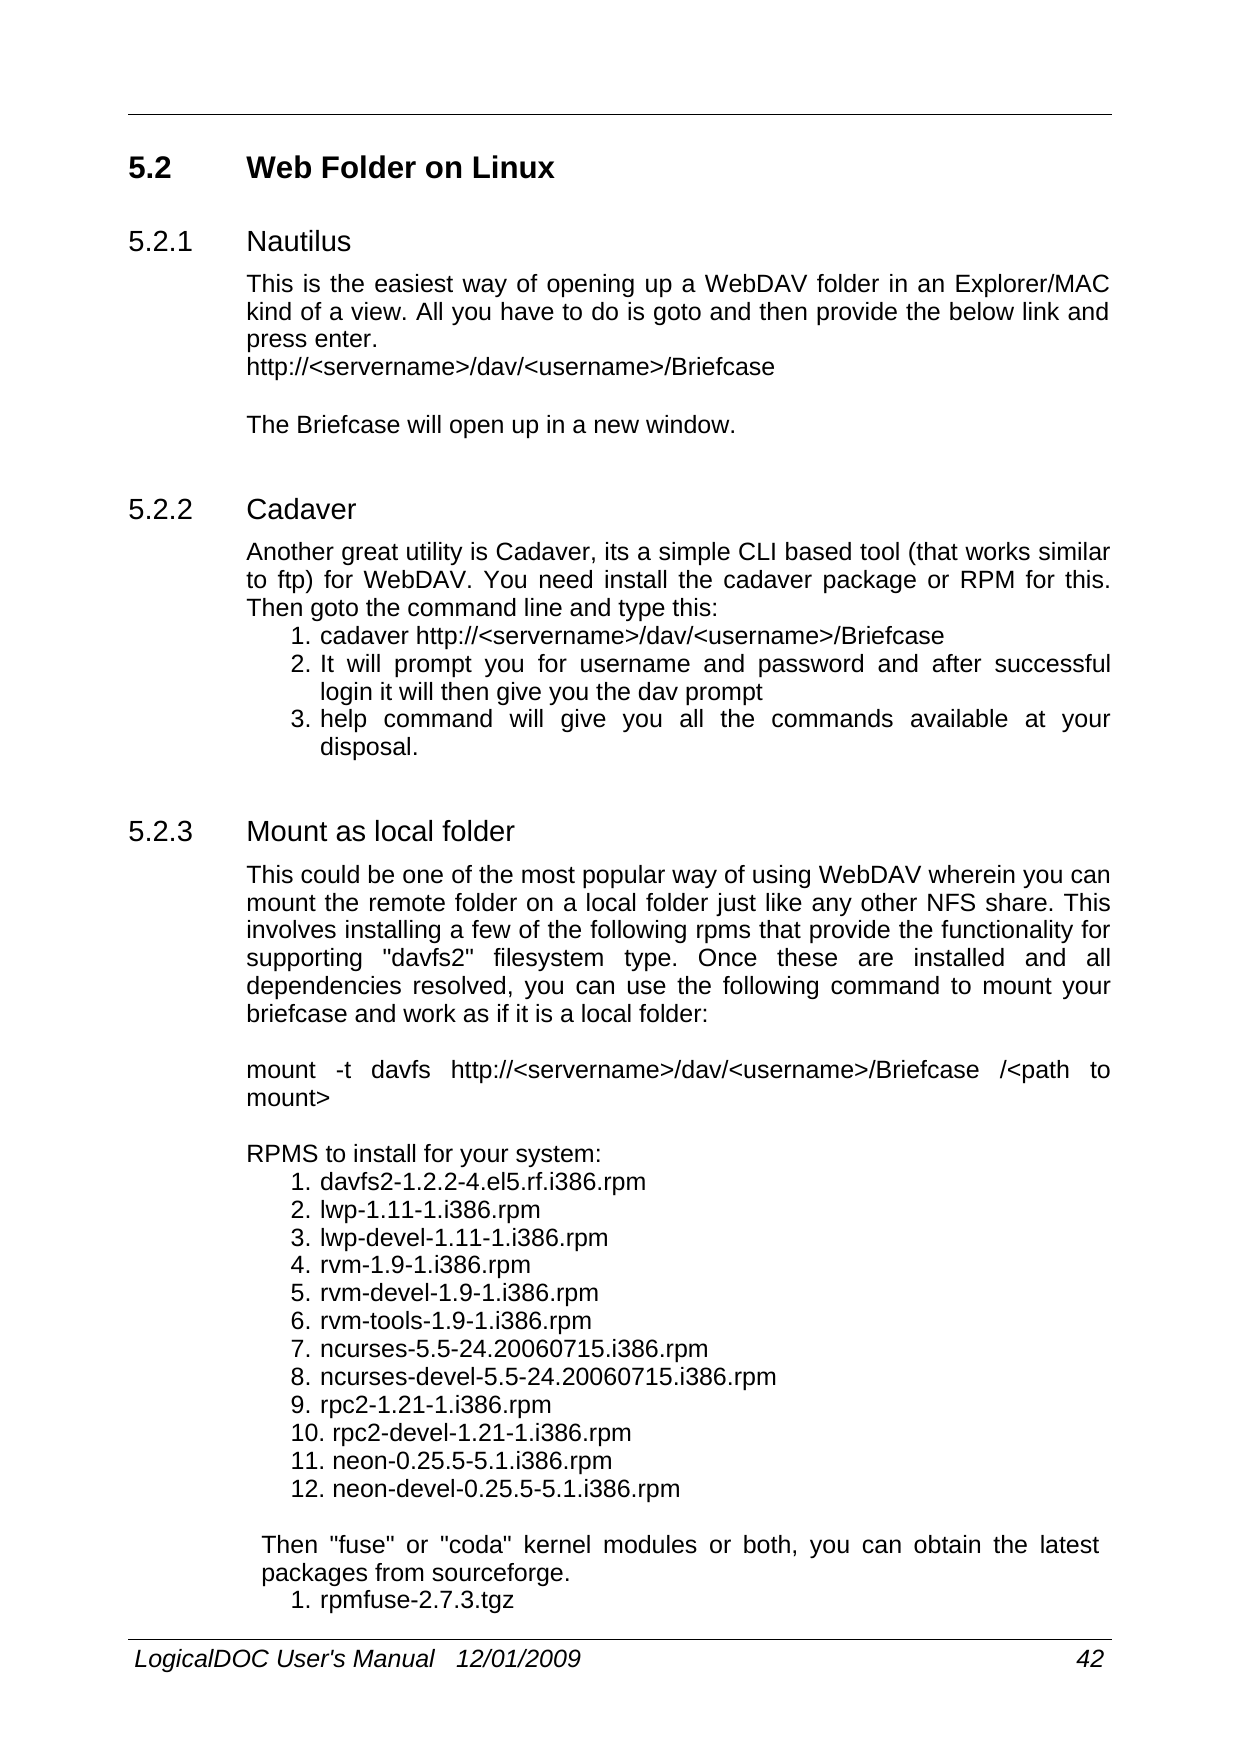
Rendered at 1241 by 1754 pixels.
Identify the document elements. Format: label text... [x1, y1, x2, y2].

list neon-devel-0.25.5-5.1.i386.rpm [290, 1474, 1112, 1502]
list lwp-1.11-1.i386.rpm [290, 1195, 1112, 1223]
list help command will give you all the commands available at your disposal. [290, 705, 1112, 761]
list lwp-devel-1.11-1.i386.rpm [290, 1223, 1112, 1251]
text The Briefcase will open up in a new window. [246, 411, 1112, 438]
text mount -t davfs http://<servername>/dav/<username>/Briefcase /<path to mount> [246, 1056, 1112, 1112]
text This is the easiest way of opening up a WebDAV folder in an Explorer/MAC kind of a view. All you have to do is goto and then provide the below link and press enter. [246, 269, 1112, 353]
list rpmfuse-2.7.3.tgz [290, 1586, 1112, 1614]
list ncurses-devel-5.5-24.20060715.i386.rpm [290, 1363, 1112, 1391]
list rvm-1.9-1.i386.rpm [290, 1251, 1112, 1279]
list rpc2-devel-1.21-1.i386.rpm [290, 1419, 1112, 1447]
list davfs2-1.2.2-4.el5.rf.i386.rpm [290, 1167, 1112, 1195]
subtitle Cadaver [128, 493, 1112, 525]
list ncurses-5.5-24.20060715.i386.rpm [290, 1335, 1112, 1363]
text http://<servername>/dav/<username>/Briefcase [246, 353, 1112, 381]
list cadaver http://<servername>/dav/<username>/Briefcase [290, 622, 1112, 649]
text Then "fuse" or "coda" kernel modules or both, you can obtain the latest packages from sourceforge. [202, 1530, 1112, 1586]
subtitle Nautilus [128, 224, 1112, 257]
text Another great utility is Cadaver, its a simple CLI based tool (that works similar to ftp) for WebDAV. You need install the cadaver package or RPM for this. Then goto the command line and type this: [246, 538, 1112, 622]
subtitle Mount as local folder [128, 815, 1112, 848]
list It will prompt you for username and password and after successful login it will then give you the dav prompt [290, 649, 1112, 705]
text RPMS to install for your system: [246, 1139, 1112, 1167]
list neon-0.25.5-5.1.i386.rpm [290, 1447, 1112, 1474]
list rvm-tools-1.9-1.i386.rpm [290, 1307, 1112, 1335]
text This could be one of the most popular way of using WebDAV wherein you can mount the remote folder on a local folder just like any other NFS share. This involves installing a few of the following rpms that provide the functionality for supporting "davfs2" filesystem type. Once these are installed and all dependencies resolved, you can use the following command to mount your briefcase and work as if it is a local folder: [246, 860, 1112, 1028]
list rpc2-1.21-1.i386.rpm [290, 1391, 1112, 1419]
list rvm-devel-1.9-1.i386.rpm [290, 1279, 1112, 1307]
subtitle Web Folder on Linux [128, 150, 1112, 185]
